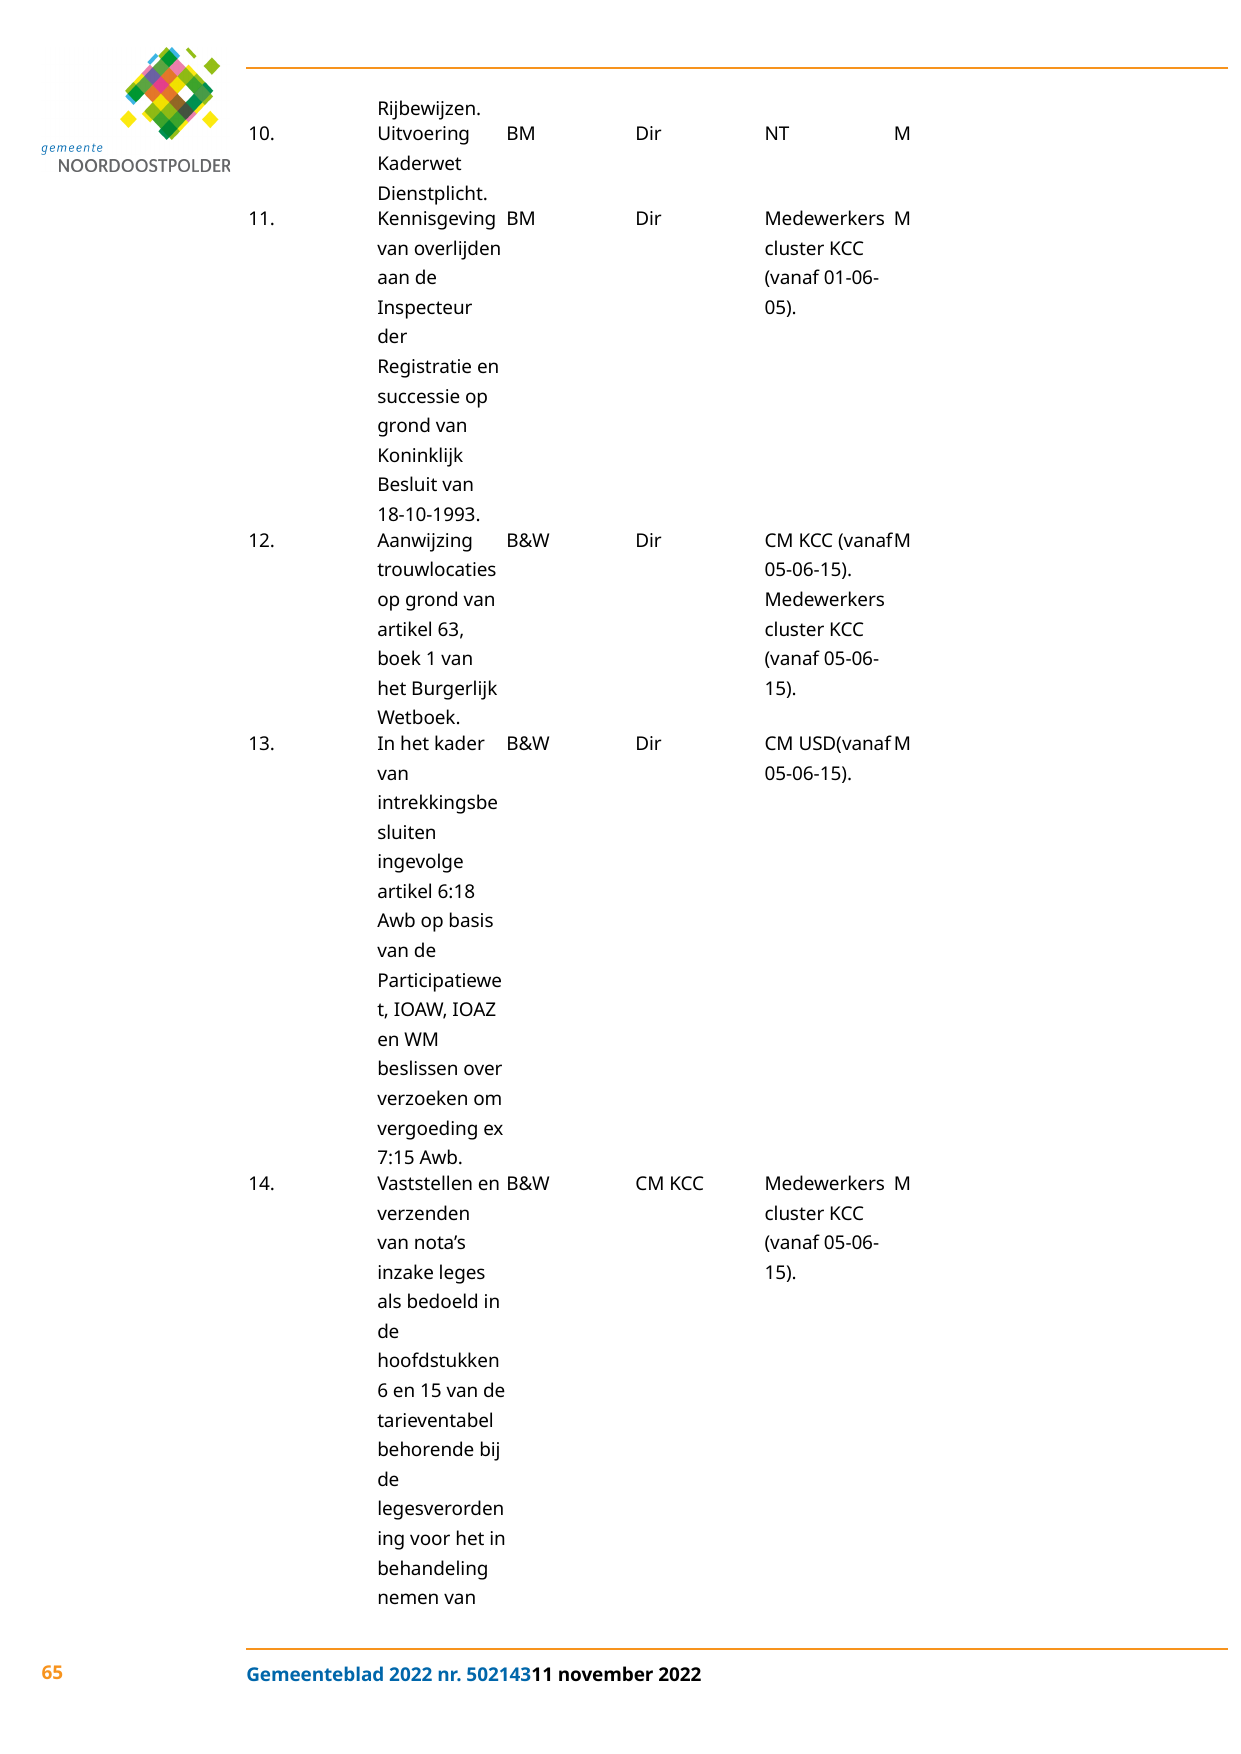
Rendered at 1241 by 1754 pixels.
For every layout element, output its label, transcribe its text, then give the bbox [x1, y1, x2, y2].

table_cell Aanwijzing trouwlocaties op grond van artikel 63, boek 1 van het Burgerlijk Wetboek. [377, 527, 506, 730]
table_cell B&W [506, 1170, 635, 1610]
table_cell [248, 95, 377, 121]
table_cell Dir [635, 205, 764, 527]
table_cell [1023, 205, 1152, 527]
table_cell Dir [635, 121, 764, 205]
table_cell M [894, 205, 1022, 527]
table_cell In het kader van intrekkingsbesluiten ingevolge artikel 6:18 Awb op basis van de Participatiewet, IOAW, IOAZ en WM beslissen over verzoeken om vergoeding ex 7:15 Awb. [377, 730, 506, 1170]
table_cell [894, 95, 1022, 121]
table_cell M [894, 121, 1022, 205]
table_cell [635, 95, 764, 121]
table_cell Medewerkers cluster KCC (vanaf 05-06-15). [764, 1170, 893, 1610]
table_cell [764, 95, 893, 121]
table_cell [506, 95, 635, 121]
table_cell 10. [248, 121, 377, 205]
table_cell M [894, 730, 1022, 1170]
table_cell CM KCC (vanaf 05-06-15). Medewerkers cluster KCC (vanaf 05-06-15). [764, 527, 893, 730]
picture [41, 47, 231, 172]
table_cell Vaststellen en verzenden van nota’s inzake leges als bedoeld in de hoofdstukken 6 en 15 van de tarieventabel behorende bij de legesverordening voor het in behandeling nemen van [377, 1170, 506, 1610]
table_cell [1023, 730, 1152, 1170]
table_cell CM USD(vanaf 05-06-15). [764, 730, 893, 1170]
table_cell M [894, 527, 1022, 730]
table_cell NT [764, 121, 893, 205]
table_cell Dir [635, 527, 764, 730]
table_cell [1023, 1170, 1152, 1610]
table_cell CM KCC [635, 1170, 764, 1610]
table_cell [1023, 121, 1152, 205]
table_cell 14. [248, 1170, 377, 1610]
table_cell Rijbewijzen. [377, 95, 506, 121]
table_cell 13. [248, 730, 377, 1170]
table_cell 12. [248, 527, 377, 730]
table_cell B&W [506, 730, 635, 1170]
table_cell 11. [248, 205, 377, 527]
table_cell M [894, 1170, 1022, 1610]
table_cell Dir [635, 730, 764, 1170]
table_cell Uitvoering Kaderwet Dienstplicht. [377, 121, 506, 205]
table_cell Medewerkers cluster KCC (vanaf 01-06-05). [764, 205, 893, 527]
table_cell BM [506, 205, 635, 527]
table_cell Kennisgeving van overlijden aan de Inspecteur der Registratie en successie op grond van Koninklijk Besluit van 18-10-1993. [377, 205, 506, 527]
table_cell B&W [506, 527, 635, 730]
table_cell [1023, 527, 1152, 730]
table_cell [1023, 95, 1152, 121]
table_cell BM [506, 121, 635, 205]
